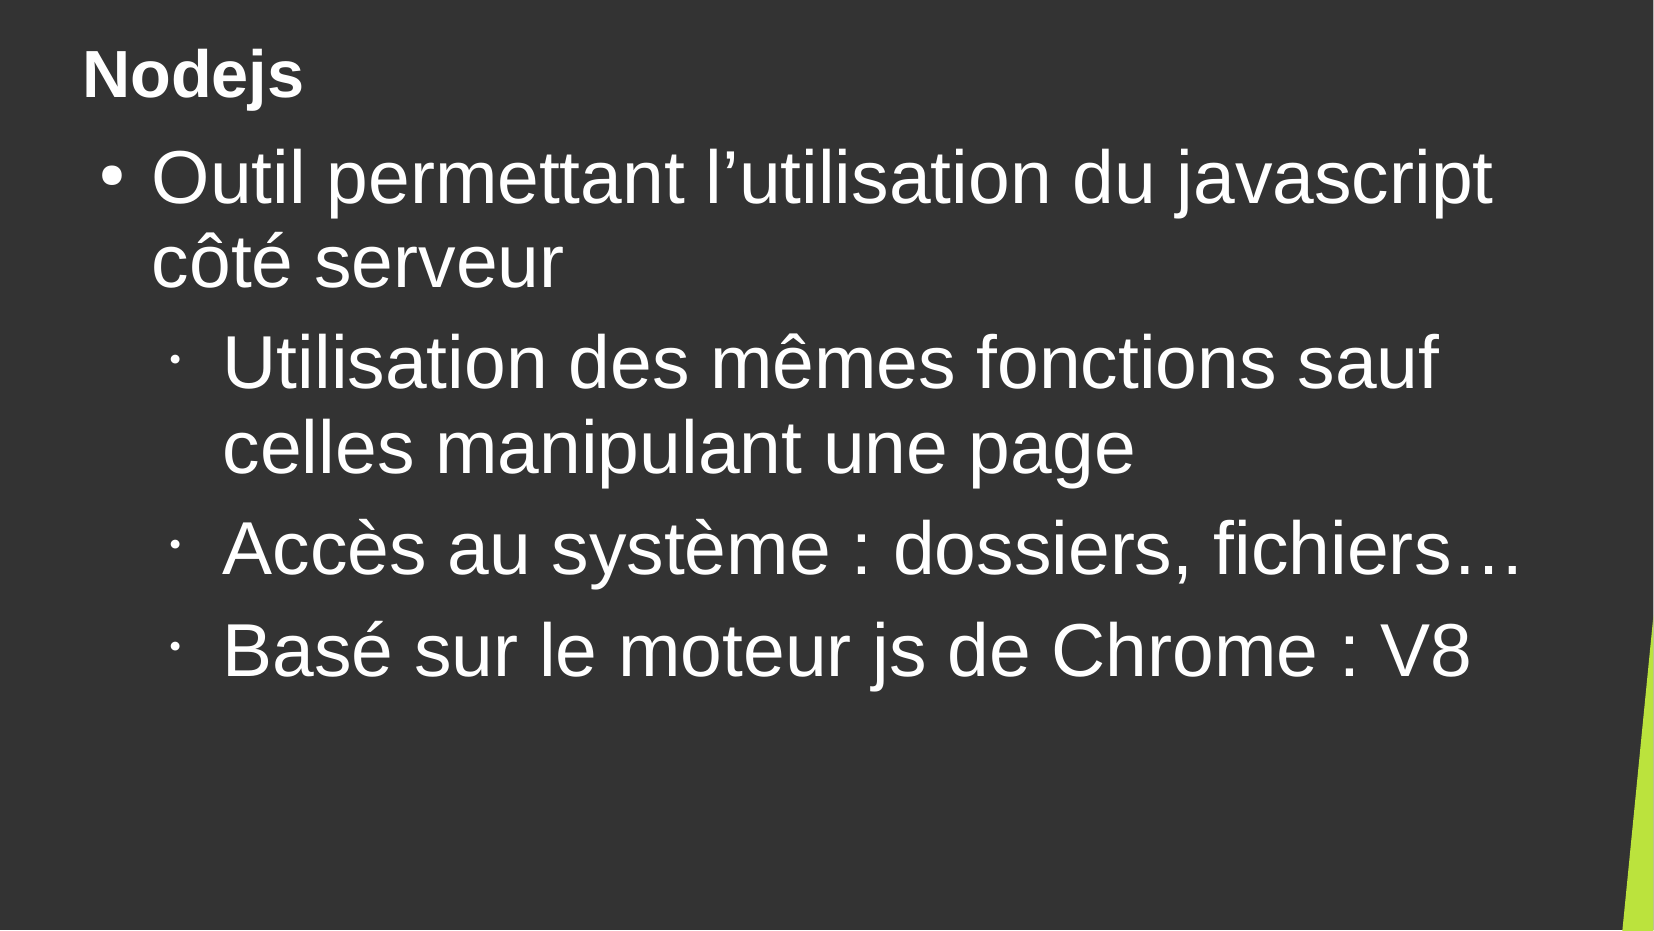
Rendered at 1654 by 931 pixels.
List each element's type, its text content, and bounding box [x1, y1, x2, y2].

text_box [1622, 609, 1654, 931]
title Nodejs [82, 37, 1571, 112]
list Outil permettant l’utilisation du javascript côté serveur Utilisation des mêmes fonctions sauf celles manipulant une page Accès au système : dossiers, fichiers… Basé sur le moteur js de Chrome : V8 [80, 135, 1619, 827]
